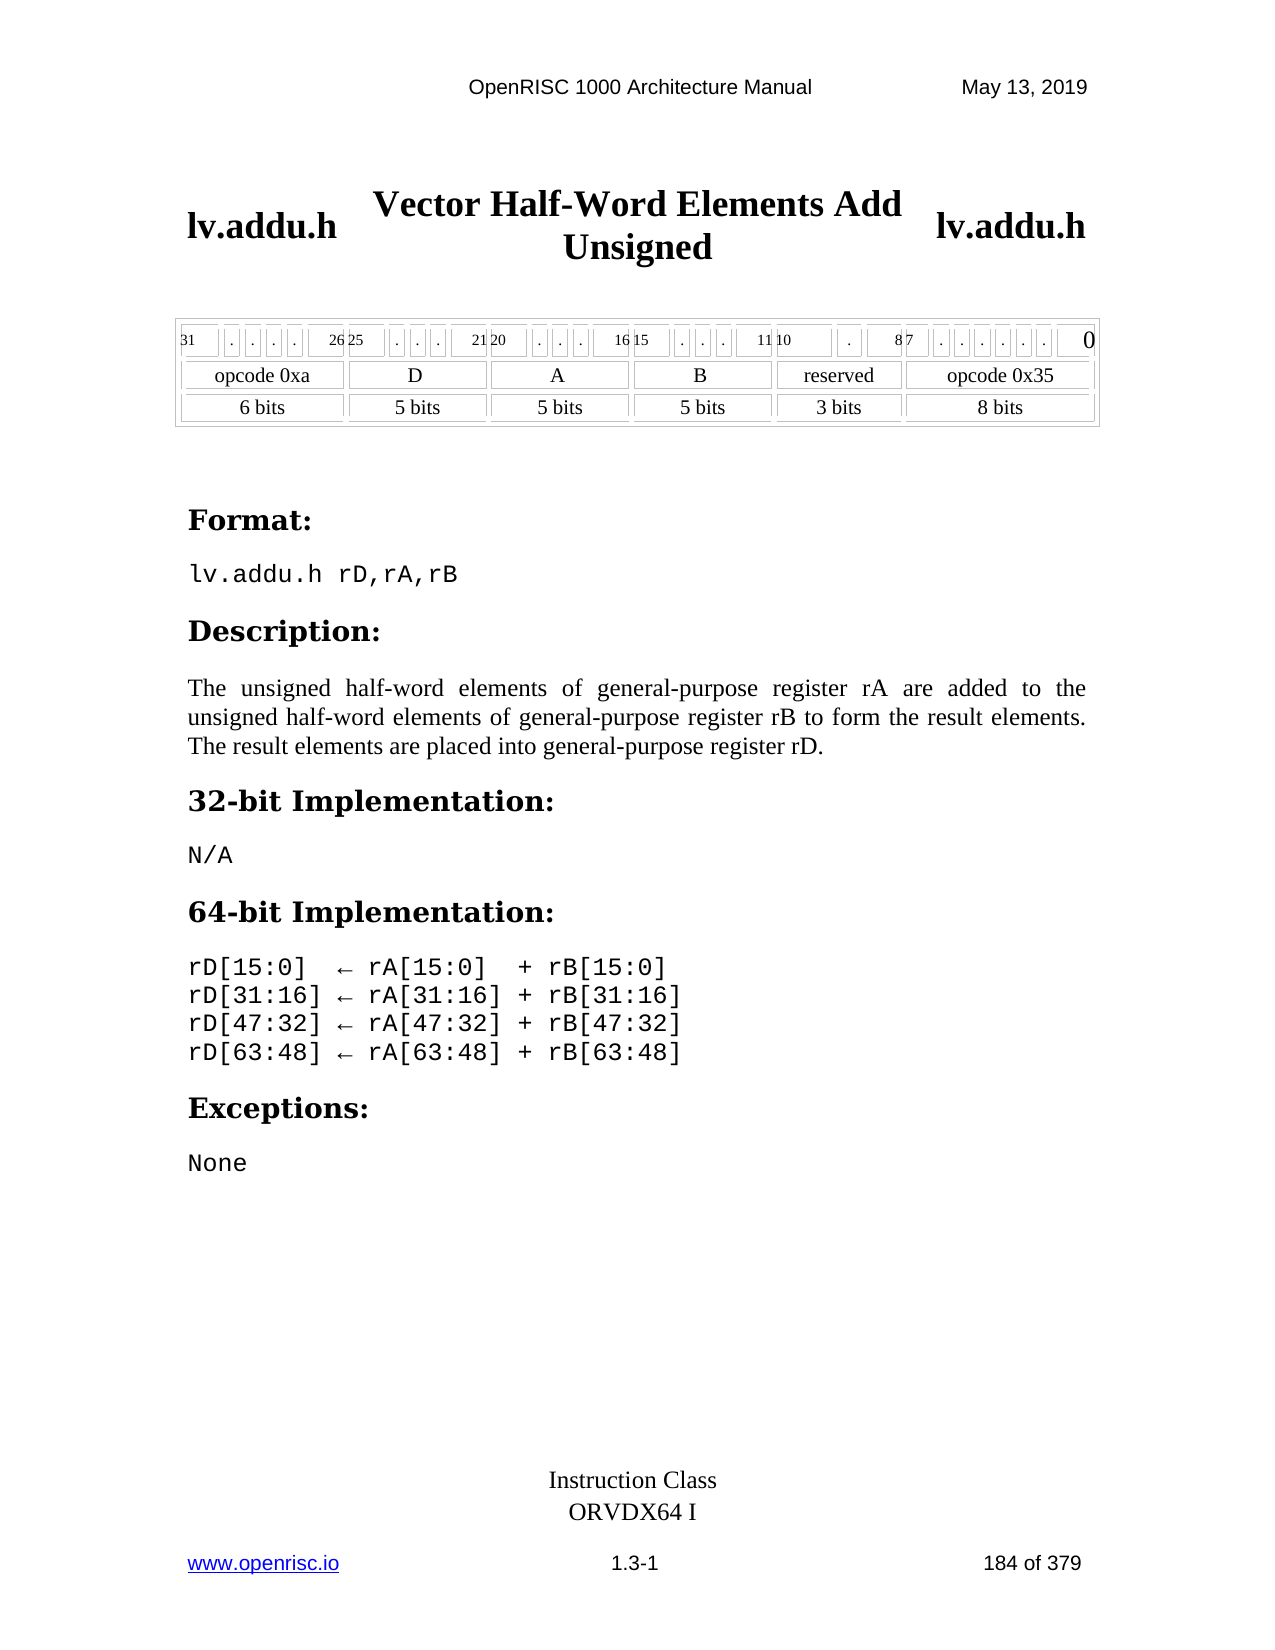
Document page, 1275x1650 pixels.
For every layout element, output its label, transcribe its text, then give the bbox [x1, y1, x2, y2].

text Description: [187, 615, 1087, 648]
text lv.addu.h rD,rA,rB [187, 562, 1087, 590]
text rD[15:0] ← rA[15:0] + rB[15:0] rD[31:16] ← rA[31:16] + rB[31:16] rD[47:32] ← rA[47:32] + rB[47:32] rD[63:48] ← rA[63:48] + rB[63:48] [187, 954, 1087, 1067]
text Format: [187, 504, 1087, 537]
text None [187, 1150, 1087, 1179]
text 64-bit Implementation: [187, 896, 1087, 929]
text N/A [187, 843, 1087, 871]
text 32-bit Implementation: [187, 785, 1087, 818]
text The unsigned half-word elements of general-purpose register rA are added to the unsigned half-word elements of general-purpose register rB to form the result elements. The result elements are placed into general-purpose register rD. [187, 673, 1087, 760]
text Exceptions: [187, 1092, 1087, 1125]
